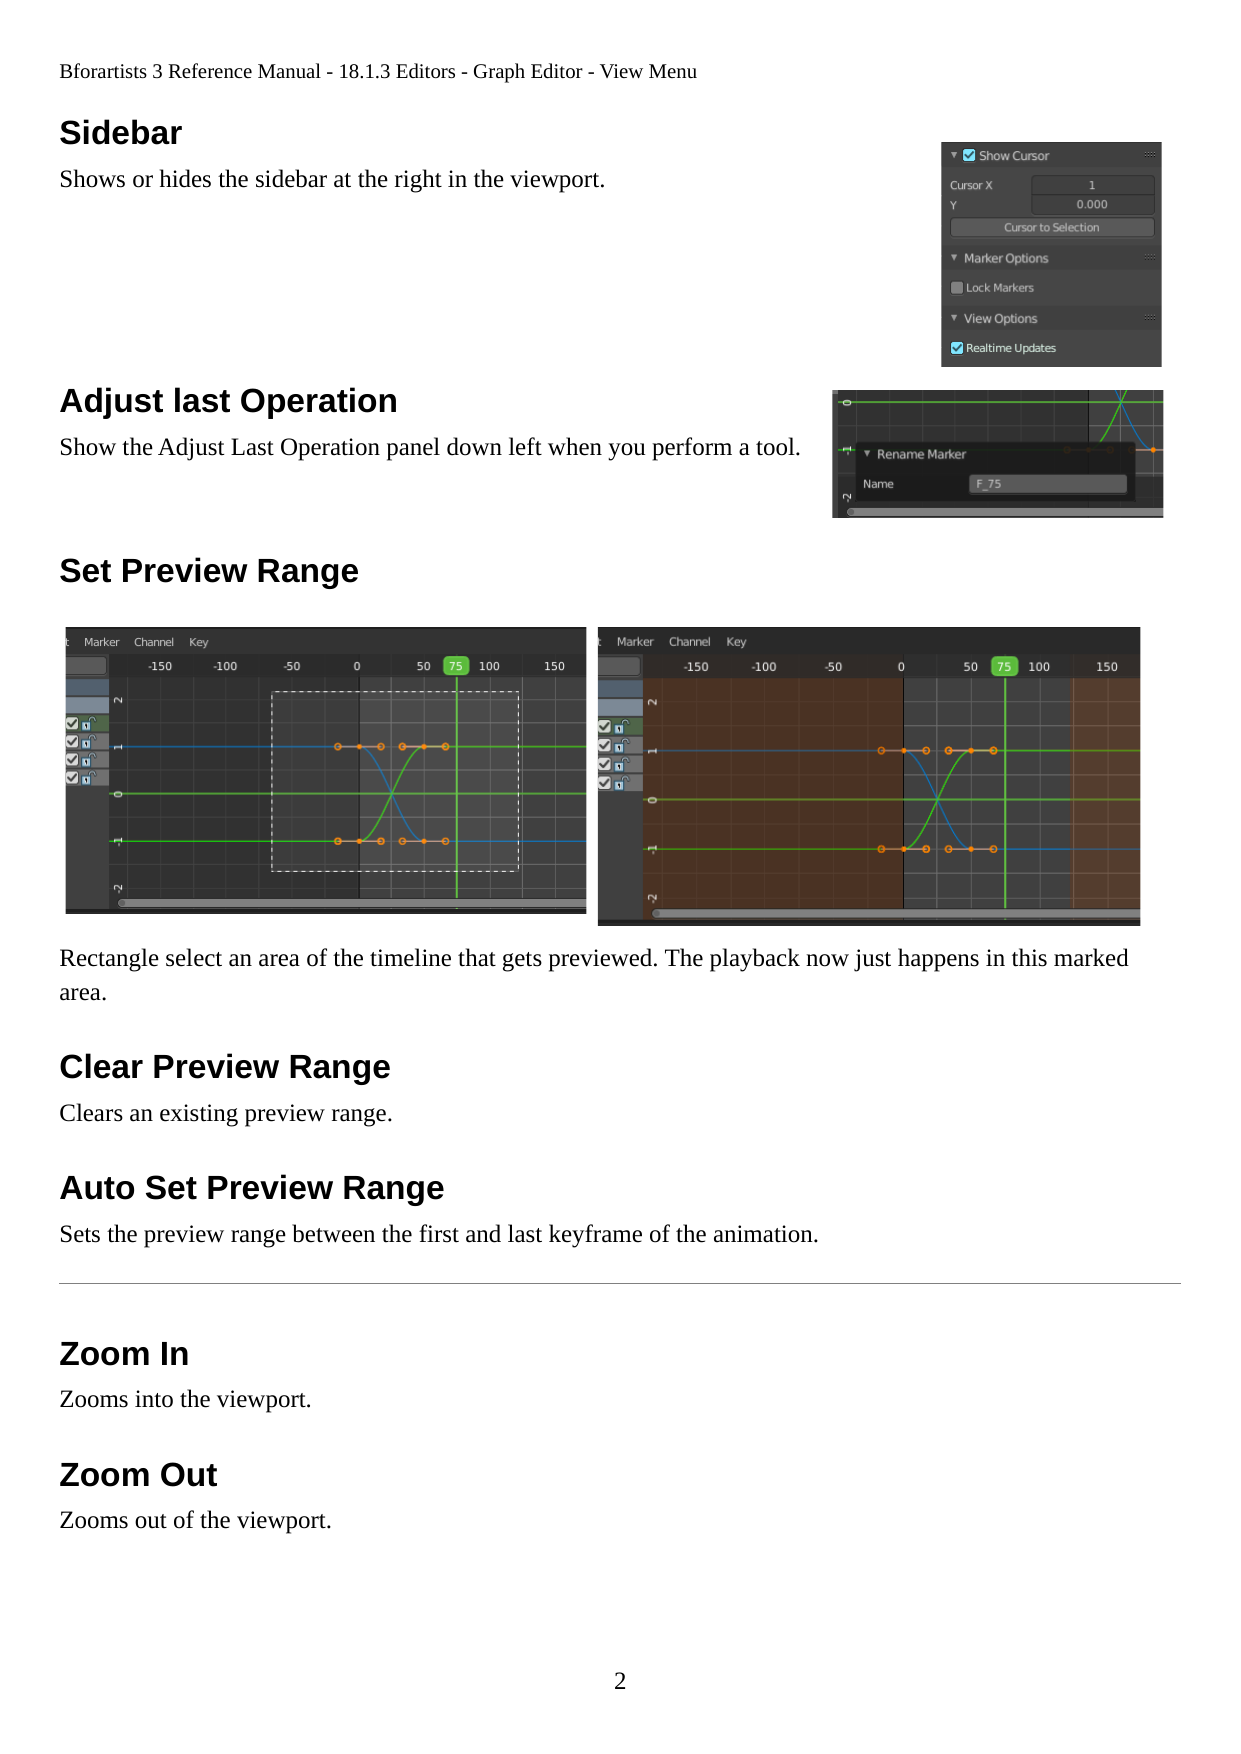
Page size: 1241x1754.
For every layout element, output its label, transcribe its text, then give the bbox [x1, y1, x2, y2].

text Shows or hides the sidebar at the right in the viewport. [59, 164, 941, 192]
subtitle Zoom In [59, 1333, 1181, 1372]
text Rectangle select an area of the timeline that gets previewed. The playback now just happens in this marked area. [59, 602, 1181, 1006]
picture [65, 627, 587, 914]
picture [832, 390, 1164, 518]
picture [941, 142, 1162, 367]
subtitle Auto Set Preview Range [59, 1168, 1181, 1207]
text Zooms into the viewport. [59, 1384, 1181, 1413]
subtitle Zoom Out [59, 1454, 1181, 1493]
subtitle Clear Preview Range [59, 1047, 1181, 1086]
subtitle Set Preview Range [59, 551, 1181, 589]
text Sets the preview range between the first and last keyframe of the animation. [59, 1219, 1181, 1248]
text Show the Adjust Last Operation panel down left when you perform a tool. [59, 432, 832, 461]
text Zooms out of the viewport. [59, 1506, 1181, 1534]
subtitle Sidebar [59, 113, 1181, 151]
picture [597, 627, 1141, 926]
text Clears an existing preview range. [59, 1098, 1181, 1127]
subtitle Adjust last Operation [59, 381, 1181, 419]
